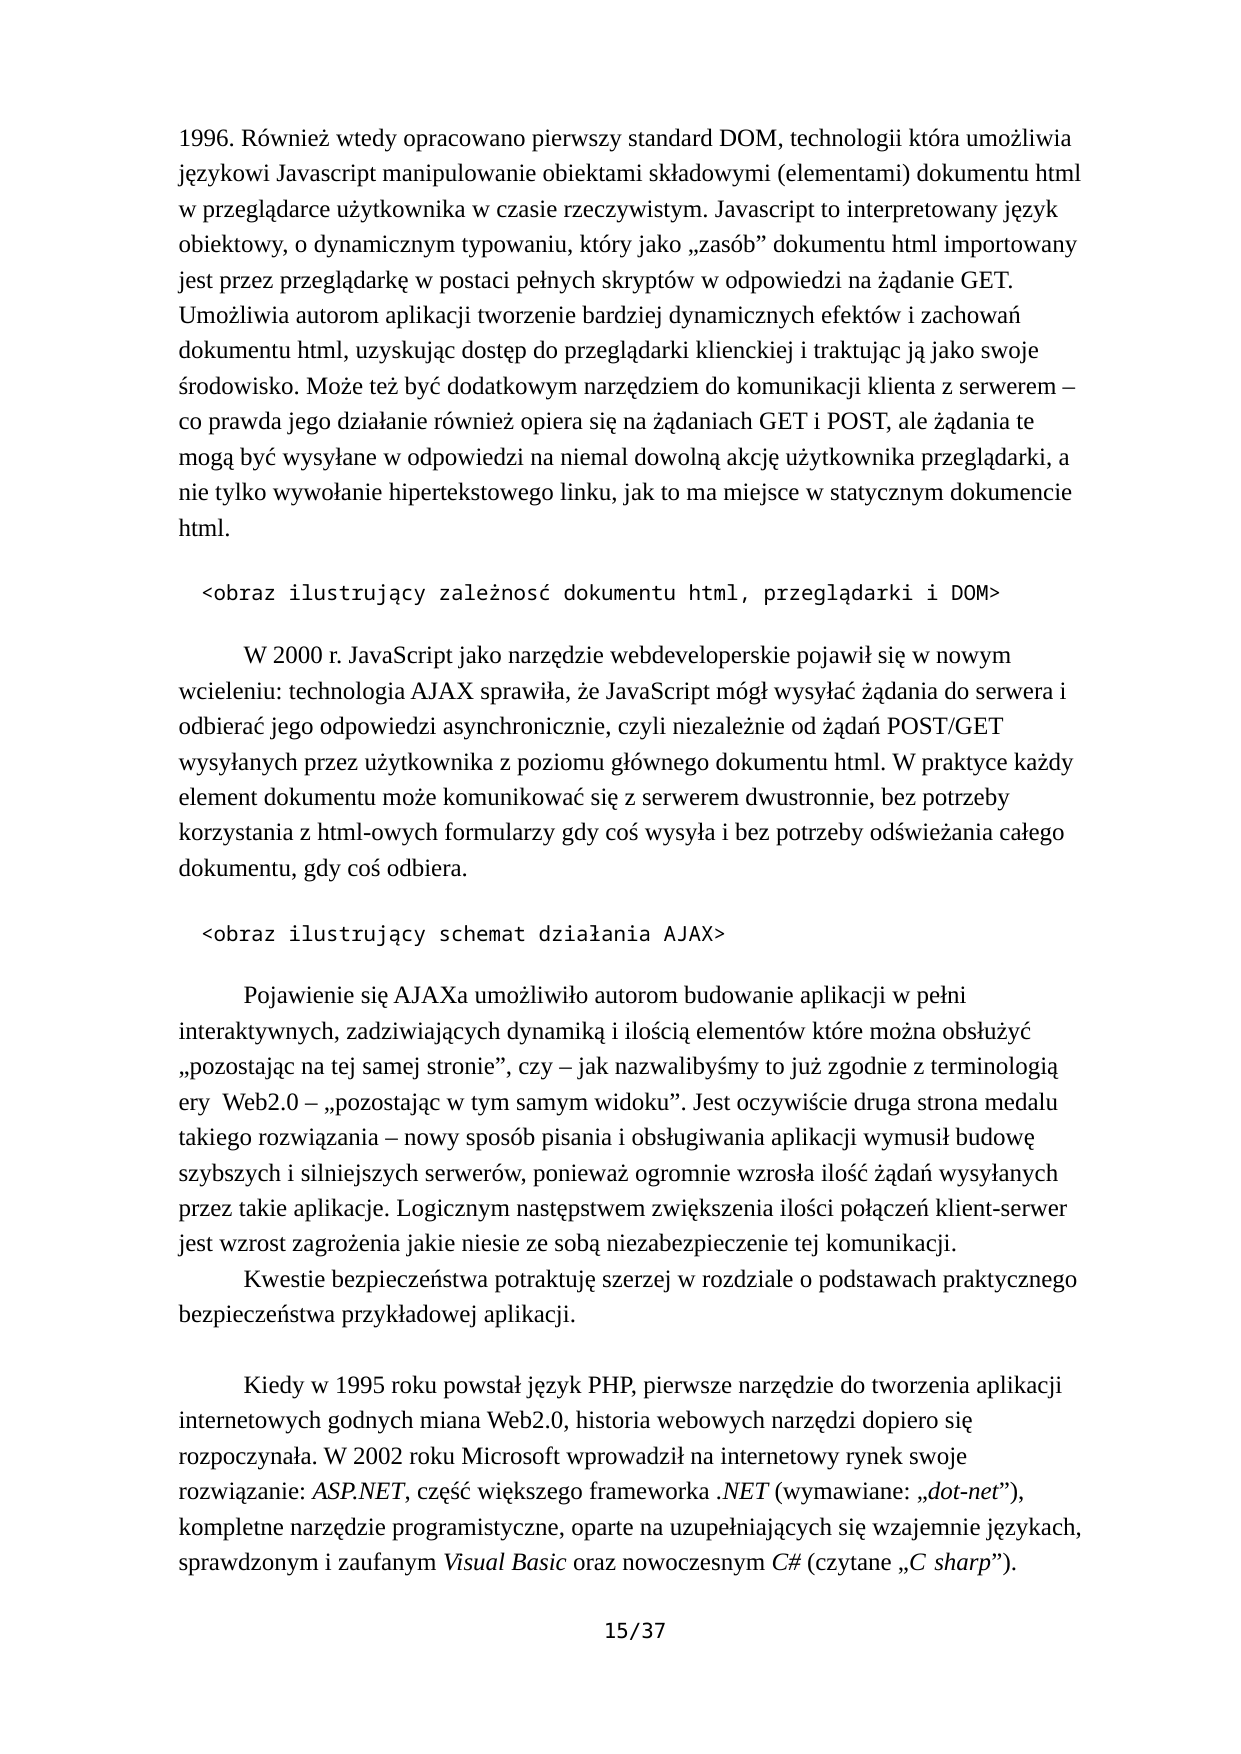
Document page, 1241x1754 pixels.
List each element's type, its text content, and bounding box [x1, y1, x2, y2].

text Kwestie bezpieczeństwa potraktuję szerzej w rozdziale o podstawach praktycznego bezpieczeństwa przykładowej aplikacji. [178, 1259, 1093, 1330]
text <obraz ilustrujący schemat działania AJAX> [189, 919, 1093, 947]
text <obraz ilustrujący zależnosć dokumentu html, przeglądarki i DOM> [189, 578, 1093, 607]
text Pojawienie się AJAXa umożliwiło autorom budowanie aplikacji w pełni interaktywnych, zadziwiających dynamiką i ilością elementów które można obsłużyć „pozostając na tej samej stronie”, czy – jak nazwalibyśmy to już zgodnie z terminologią ery Web2.0 – „pozostając w tym samym widoku”. Jest oczywiście druga strona medalu takiego rozwiązania – nowy sposób pisania i obsługiwania aplikacji wymusił budowę szybszych i silniejszych serwerów, ponieważ ogromnie wzrosła ilość żądań wysyłanych przez takie aplikacje. Logicznym następstwem zwiększenia ilości połączeń klient-serwer jest wzrost zagrożenia jakie niesie ze sobą niezabezpieczenie tej komunikacji. [178, 976, 1093, 1259]
text W 2000 r. JavaScript jako narzędzie webdeveloperskie pojawił się w nowym wcieleniu: technologia AJAX sprawiła, że JavaScript mógł wysyłać żądania do serwera i odbierać jego odpowiedzi asynchronicznie, czyli niezależnie od żądań POST/GET wysyłanych przez użytkownika z poziomu głównego dokumentu html. W praktyce każdy element dokumentu może komunikować się z serwerem dwustronnie, bez potrzeby korzystania z html-owych formularzy gdy coś wysyła i bez potrzeby odświeżania całego dokumentu, gdy coś odbiera. [178, 635, 1093, 883]
text Kiedy w 1995 roku powstał język PHP, pierwsze narzędzie do tworzenia aplikacji internetowych godnych miana Web2.0, historia webowych narzędzi dopiero się rozpoczynała. W 2002 roku Microsoft wprowadził na internetowy rynek swoje rozwiązanie: ASP.NET, część większego frameworka .NET (wymawiane: „dot-net”), kompletne narzędzie programistyczne, oparte na uzupełniających się wzajemnie językach, sprawdzonym i zaufanym Visual Basic oraz nowoczesnym C# (czytane „C sharp”). [178, 1365, 1093, 1578]
text 1996. Również wtedy opracowano pierwszy standard DOM, technologii która umożliwia językowi Javascript manipulowanie obiektami składowymi (elementami) dokumentu html w przeglądarce użytkownika w czasie rzeczywistym. Javascript to interpretowany język obiektowy, o dynamicznym typowaniu, który jako „zasób” dokumentu html importowany jest przez przeglądarkę w postaci pełnych skryptów w odpowiedzi na żądanie GET. Umożliwia autorom aplikacji tworzenie bardziej dynamicznych efektów i zachowań dokumentu html, uzyskując dostęp do przeglądarki klienckiej i traktując ją jako swoje środowisko. Może też być dodatkowym narzędziem do komunikacji klienta z serwerem – co prawda jego działanie również opiera się na żądaniach GET i POST, ale żądania te mogą być wysyłane w odpowiedzi na niemal dowolną akcję użytkownika przeglądarki, a nie tylko wywołanie hipertekstowego linku, jak to ma miejsce w statycznym dokumencie html. [178, 118, 1093, 543]
